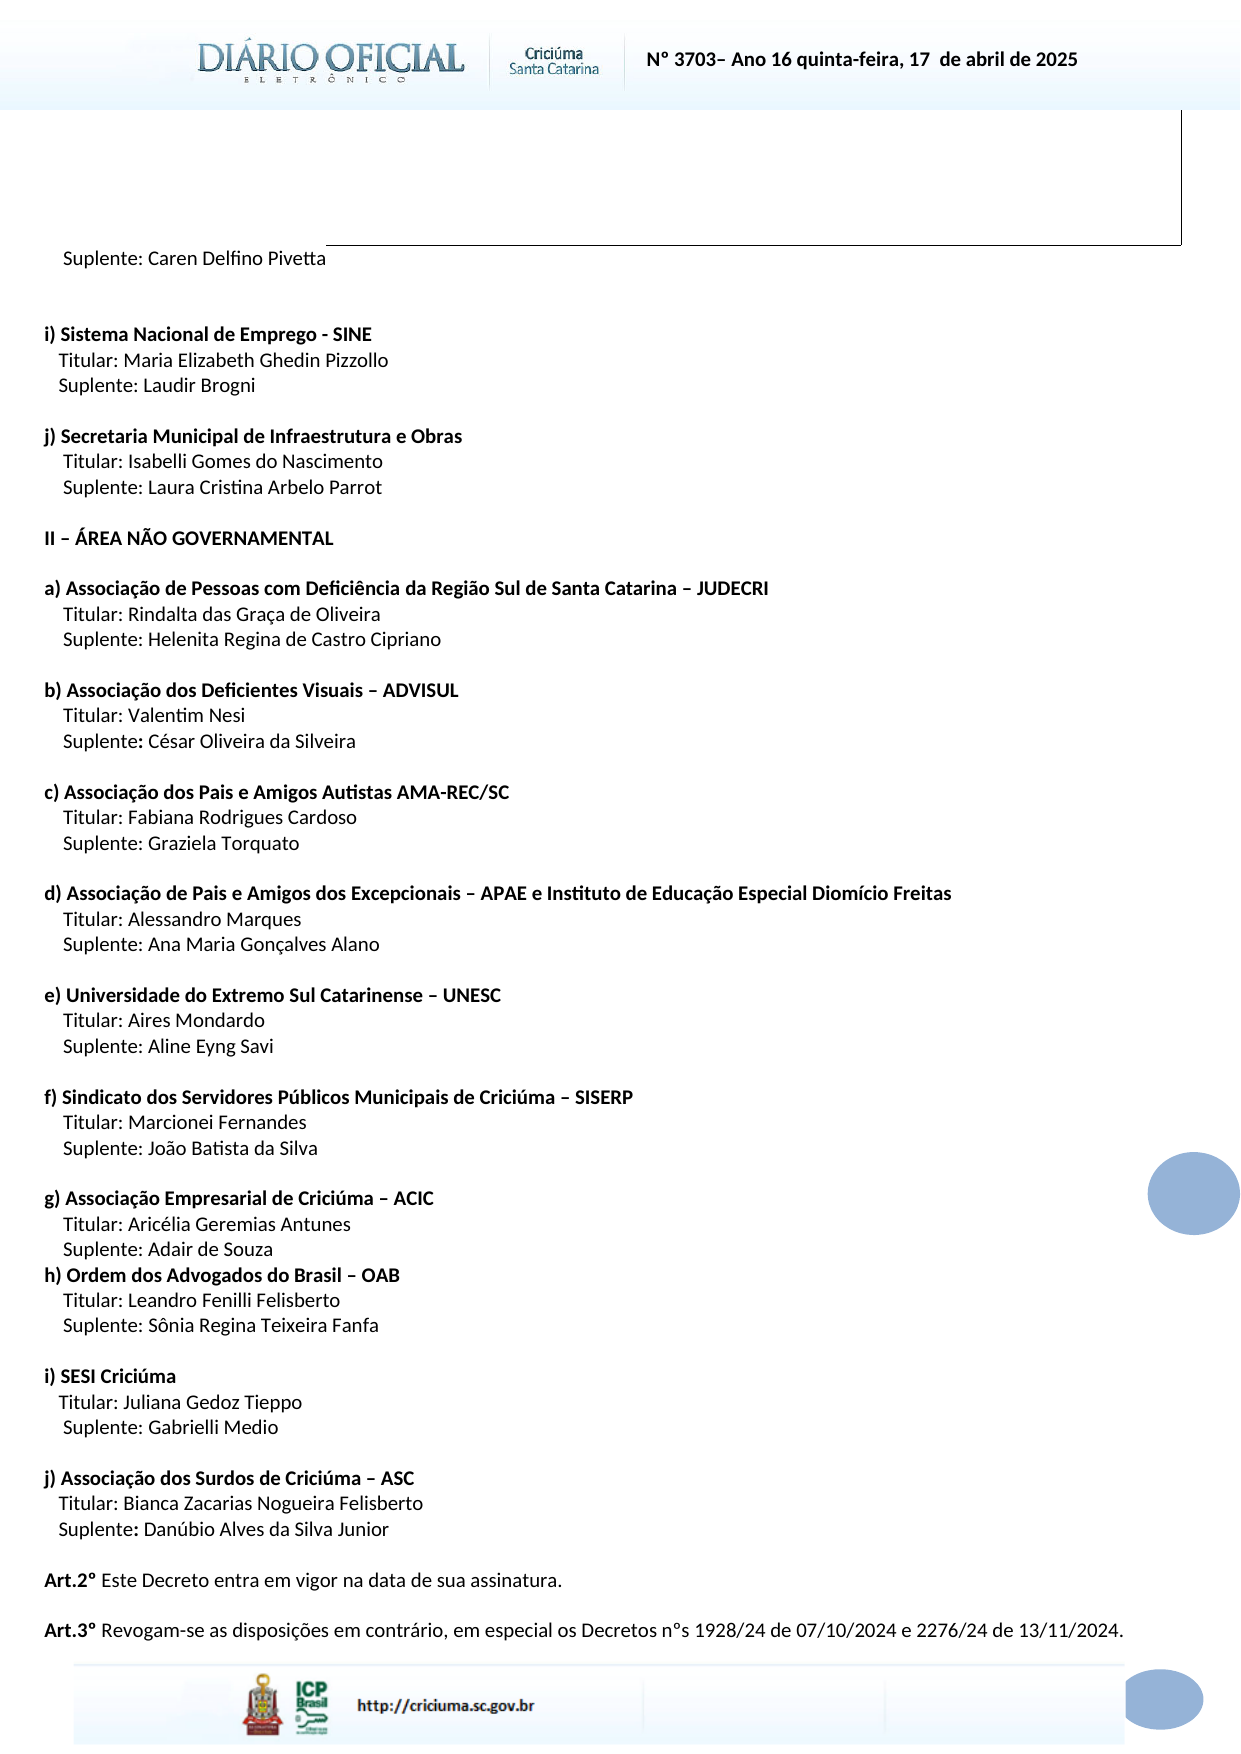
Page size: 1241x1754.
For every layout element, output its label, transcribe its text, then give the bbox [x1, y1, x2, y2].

text Suplente: Danúbio Alves da Silva Junior [44, 1516, 1181, 1541]
text Suplente: Aline Eyng Savi [44, 1033, 1181, 1058]
text Suplente: Helenita Regina de Castro Cipriano [44, 626, 1181, 652]
text Suplente: Ana Maria Gonçalves Alano [44, 931, 1181, 957]
text Suplente: Caren Delfino Pivetta [44, 245, 1181, 271]
text Suplente: Laura Cristina Arbelo Parrot [44, 474, 1181, 499]
text Suplente: Gabrielli Medio [44, 1414, 1181, 1440]
text b) Associação dos Deficientes Visuais – ADVISUL [44, 677, 1181, 703]
text i) SESI Criciúma [44, 1363, 1181, 1389]
text Titular: Aricélia Geremias Antunes [44, 1211, 1181, 1236]
text g) Associação Empresarial de Criciúma – ACIC [44, 1186, 1151, 1211]
text a) Associação de Pessoas com Deficiência da Região Sul de Santa Catarina – JUDECRI [44, 576, 1181, 601]
text h) Ordem dos Advogados do Brasil – OAB [44, 1262, 1181, 1287]
text f) Sindicato dos Servidores Públicos Municipais de Criciúma – SISERP [44, 1084, 1181, 1109]
text Suplente: César Oliveira da Silveira [44, 728, 1181, 753]
text Titular: Maria Elizabeth Ghedin Pizzollo [44, 347, 1181, 372]
text Titular: Fabiana Rodrigues Cardoso [44, 804, 1181, 830]
text Titular: Marcionei Fernandes [44, 1109, 1181, 1135]
text d) Associação de Pais e Amigos dos Excepcionais – APAE e Instituto de Educação Especial Diomício Freitas [44, 881, 1181, 906]
text II – ÁREA NÃO GOVERNAMENTAL [44, 525, 1181, 550]
text Titular: Rindalta das Graça de Oliveira [44, 601, 1181, 626]
text Titular: Juliana Gedoz Tieppo [44, 1389, 1181, 1414]
list Art.3º Revogam-se as disposições em contrário, em especial os Decretos nºs 1928/24 de 07/10/2024 e 2276/24 de 13/11/2024. [44, 1618, 1181, 1643]
text Suplente: Graziela Torquato [44, 830, 1181, 855]
text Titular: Valentim Nesi [44, 703, 1181, 728]
text j) Associação dos Surdos de Criciúma – ASC [44, 1465, 1181, 1491]
text Titular: Alessandro Marques [44, 906, 1181, 931]
text Titular: Isabelli Gomes do Nascimento [44, 448, 1181, 474]
text Suplente: João Batista da Silva [44, 1135, 1181, 1160]
text i) Sistema Nacional de Emprego - SINE [44, 321, 1181, 347]
text Titular: Bianca Zacarias Nogueira Felisberto [44, 1491, 1181, 1516]
text Art.2º Este Decreto entra em vigor na data de sua assinatura. [44, 1567, 1181, 1592]
text Titular: Aires Mondardo [44, 1008, 1181, 1033]
text e) Universidade do Extremo Sul Catarinense – UNESC [44, 982, 1181, 1008]
text c) Associação dos Pais e Amigos Autistas AMA-REC/SC [44, 779, 1181, 804]
text Suplente: Adair de Souza [44, 1236, 1181, 1262]
text Titular: Leandro Fenilli Felisberto [44, 1287, 1181, 1313]
text Suplente: Sônia Regina Teixeira Fanfa [44, 1313, 1181, 1338]
text j) Secretaria Municipal de Infraestrutura e Obras [44, 423, 1181, 448]
text Suplente: Laudir Brogni [44, 372, 1181, 398]
